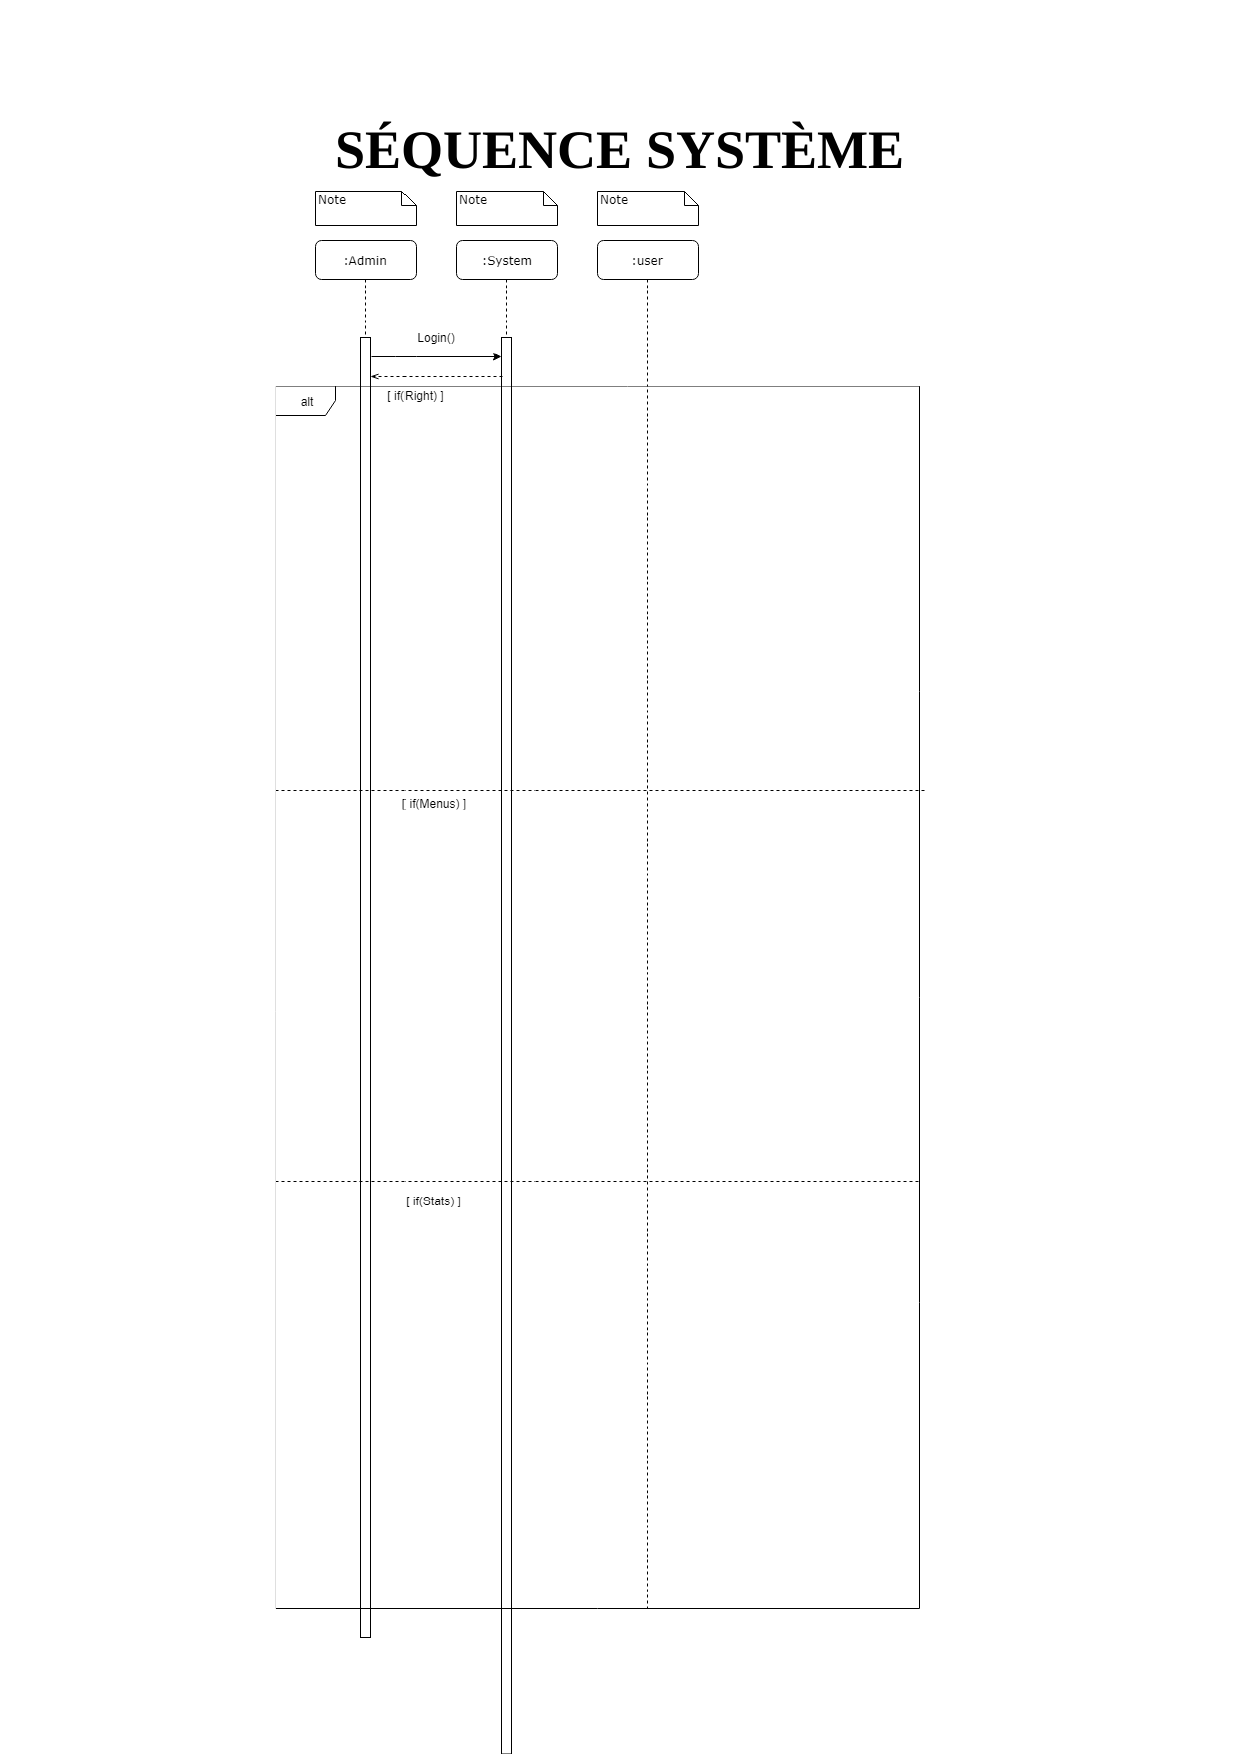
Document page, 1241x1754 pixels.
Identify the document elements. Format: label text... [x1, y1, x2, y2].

text SÉQUENCE SYSTÈME [118, 118, 1122, 180]
picture [275, 191, 927, 1754]
